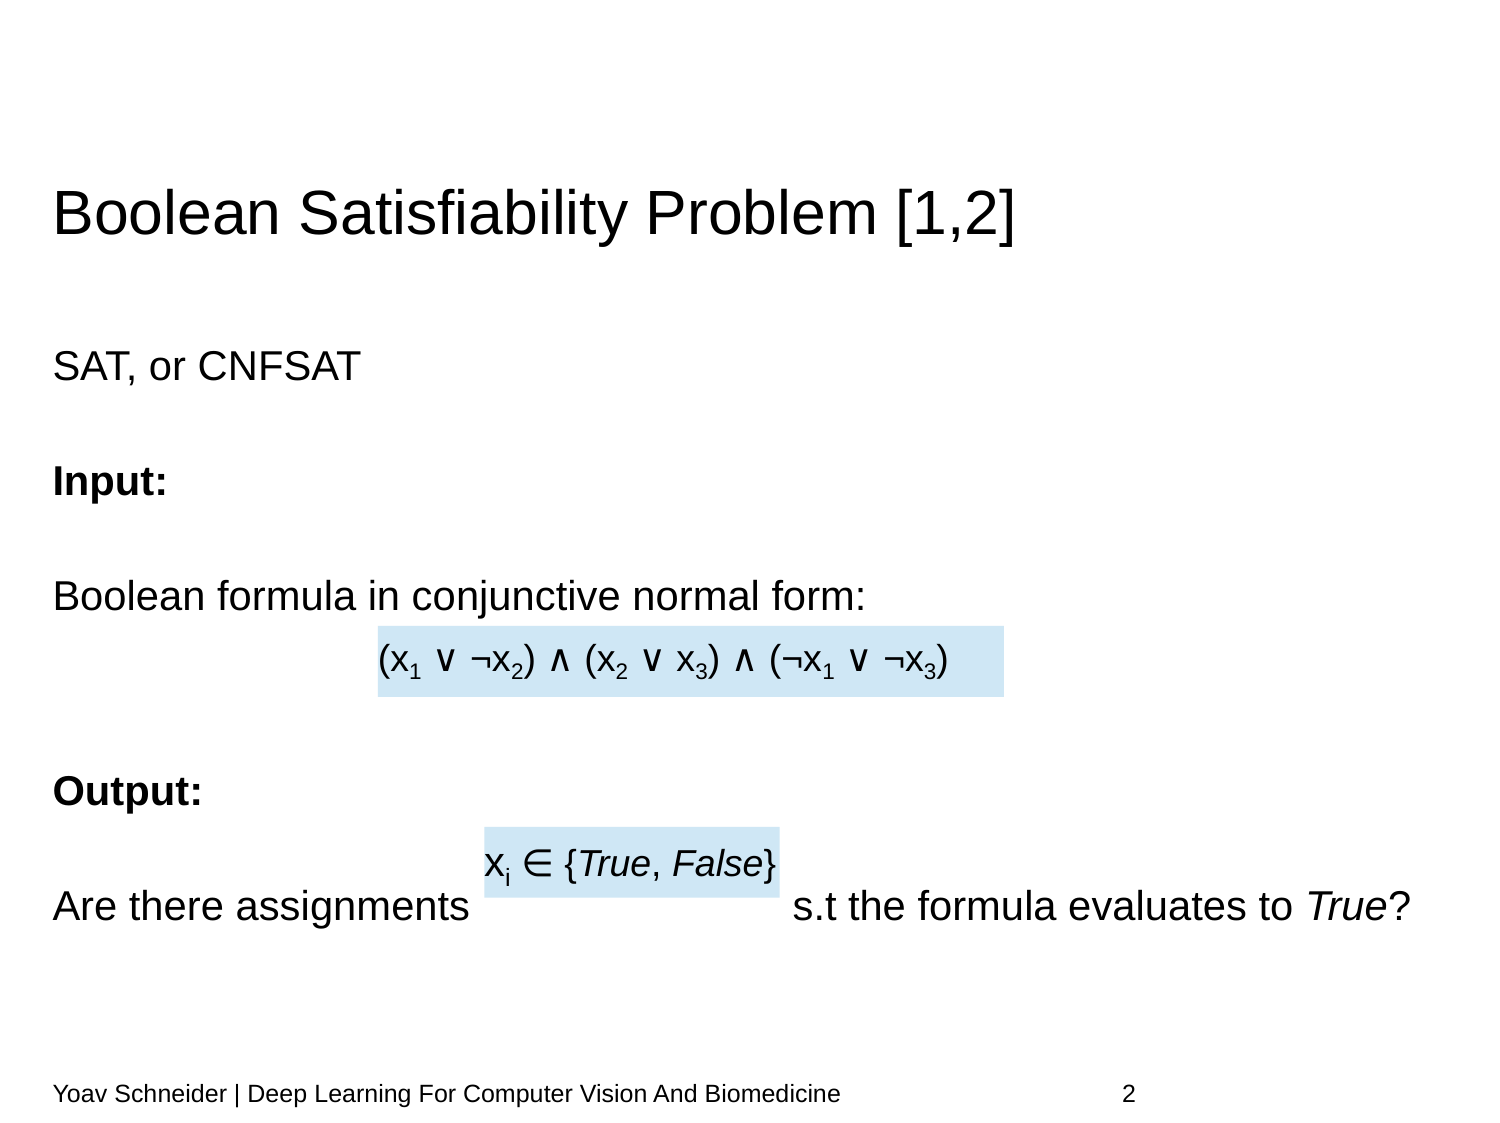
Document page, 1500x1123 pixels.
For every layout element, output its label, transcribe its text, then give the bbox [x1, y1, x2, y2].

text_box [1122, 1062, 1459, 1123]
text_box Yoav Schneider | Deep Learning For Computer Vision And Biomedicine [52, 1062, 1116, 1123]
title Boolean Satisfiability Problem [1,2] [52, 171, 1453, 242]
list xi ∈ {True, False} [484, 826, 780, 898]
list SAT, or CNFSAT Input: Boolean formula in conjunctive normal form: Output: Are there assignments s.t the formula evaluates to True? [52, 330, 1453, 996]
list (x1 ∨ ¬x2) ∧ (x2 ∨ x3) ∧ (¬x1 ∨ ¬x3) [377, 625, 1004, 697]
